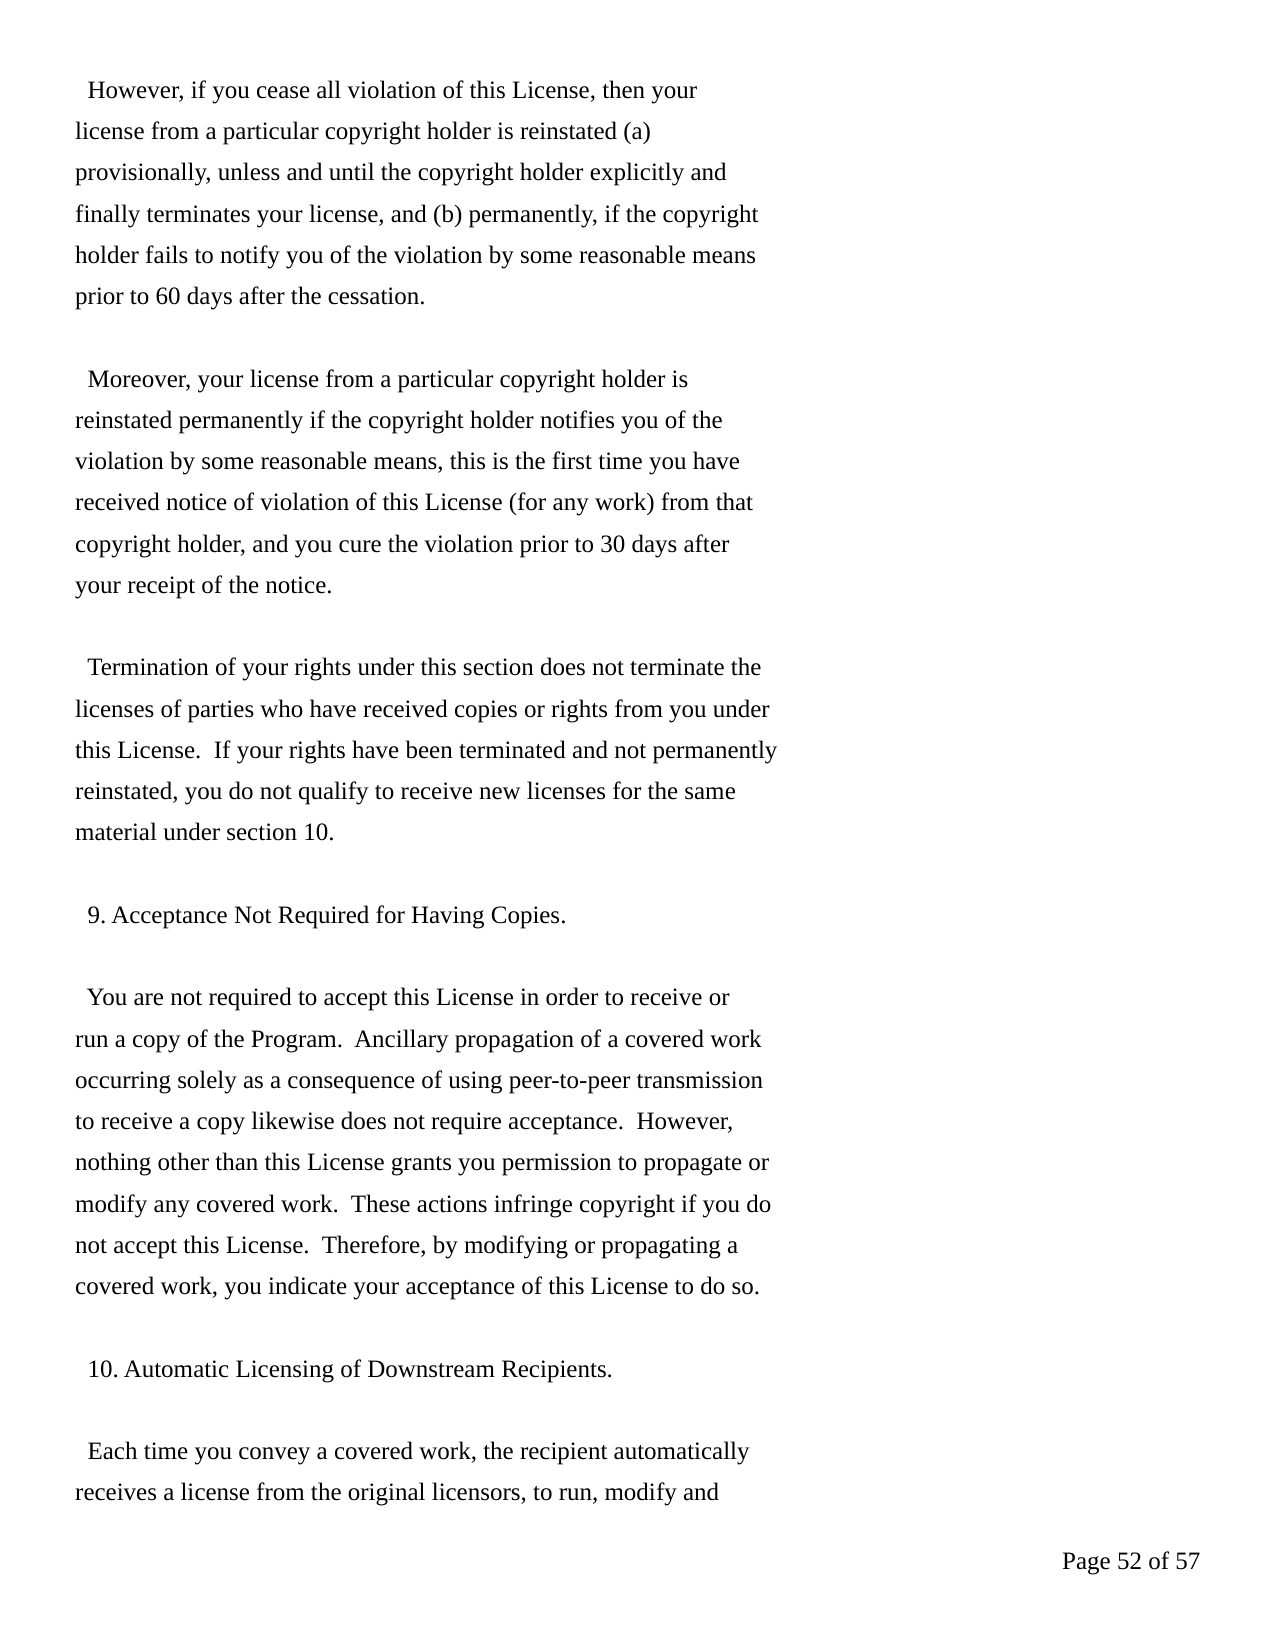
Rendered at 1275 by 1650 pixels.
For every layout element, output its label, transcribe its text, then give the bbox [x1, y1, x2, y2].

text violation by some reasonable means, this is the first time you have [75, 446, 1200, 475]
text to receive a copy likewise does not require acceptance. However, [75, 1106, 1200, 1135]
text not accept this License. Therefore, by modifying or propagating a [75, 1230, 1200, 1259]
text Termination of your rights under this section does not terminate the [75, 652, 1200, 681]
text holder fails to notify you of the violation by some reasonable means [75, 240, 1200, 269]
text your receipt of the notice. [75, 570, 1200, 599]
text Each time you convey a covered work, the recipient automatically [75, 1436, 1200, 1465]
text Moreover, your license from a particular copyright holder is [75, 364, 1200, 392]
text provisionally, unless and until the copyright holder explicitly and [75, 157, 1200, 186]
text 10. Automatic Licensing of Downstream Recipients. [75, 1354, 1200, 1382]
text occurring solely as a consequence of using peer-to-peer transmission [75, 1065, 1200, 1094]
text nothing other than this License grants you permission to propagate or [75, 1147, 1200, 1176]
text license from a particular copyright holder is reinstated (a) [75, 116, 1200, 145]
text 9. Acceptance Not Required for Having Copies. [75, 900, 1200, 929]
text You are not required to accept this License in order to receive or [75, 982, 1200, 1011]
text finally terminates your license, and (b) permanently, if the copyright [75, 199, 1200, 227]
text prior to 60 days after the cessation. [75, 281, 1200, 310]
text material under section 10. [75, 817, 1200, 846]
text modify any covered work. These actions infringe copyright if you do [75, 1189, 1200, 1217]
text run a copy of the Program. Ancillary propagation of a covered work [75, 1024, 1200, 1052]
text received notice of violation of this License (for any work) from that [75, 487, 1200, 516]
text this License. If your rights have been terminated and not permanently [75, 735, 1200, 764]
text reinstated permanently if the copyright holder notifies you of the [75, 405, 1200, 434]
text receives a license from the original licensors, to run, modify and [75, 1477, 1200, 1506]
text reinstated, you do not qualify to receive new licenses for the same [75, 776, 1200, 805]
text licenses of parties who have received copies or rights from you under [75, 694, 1200, 722]
text copyright holder, and you cure the violation prior to 30 days after [75, 529, 1200, 557]
text covered work, you indicate your acceptance of this License to do so. [75, 1271, 1200, 1300]
text However, if you cease all violation of this License, then your [75, 75, 1200, 104]
